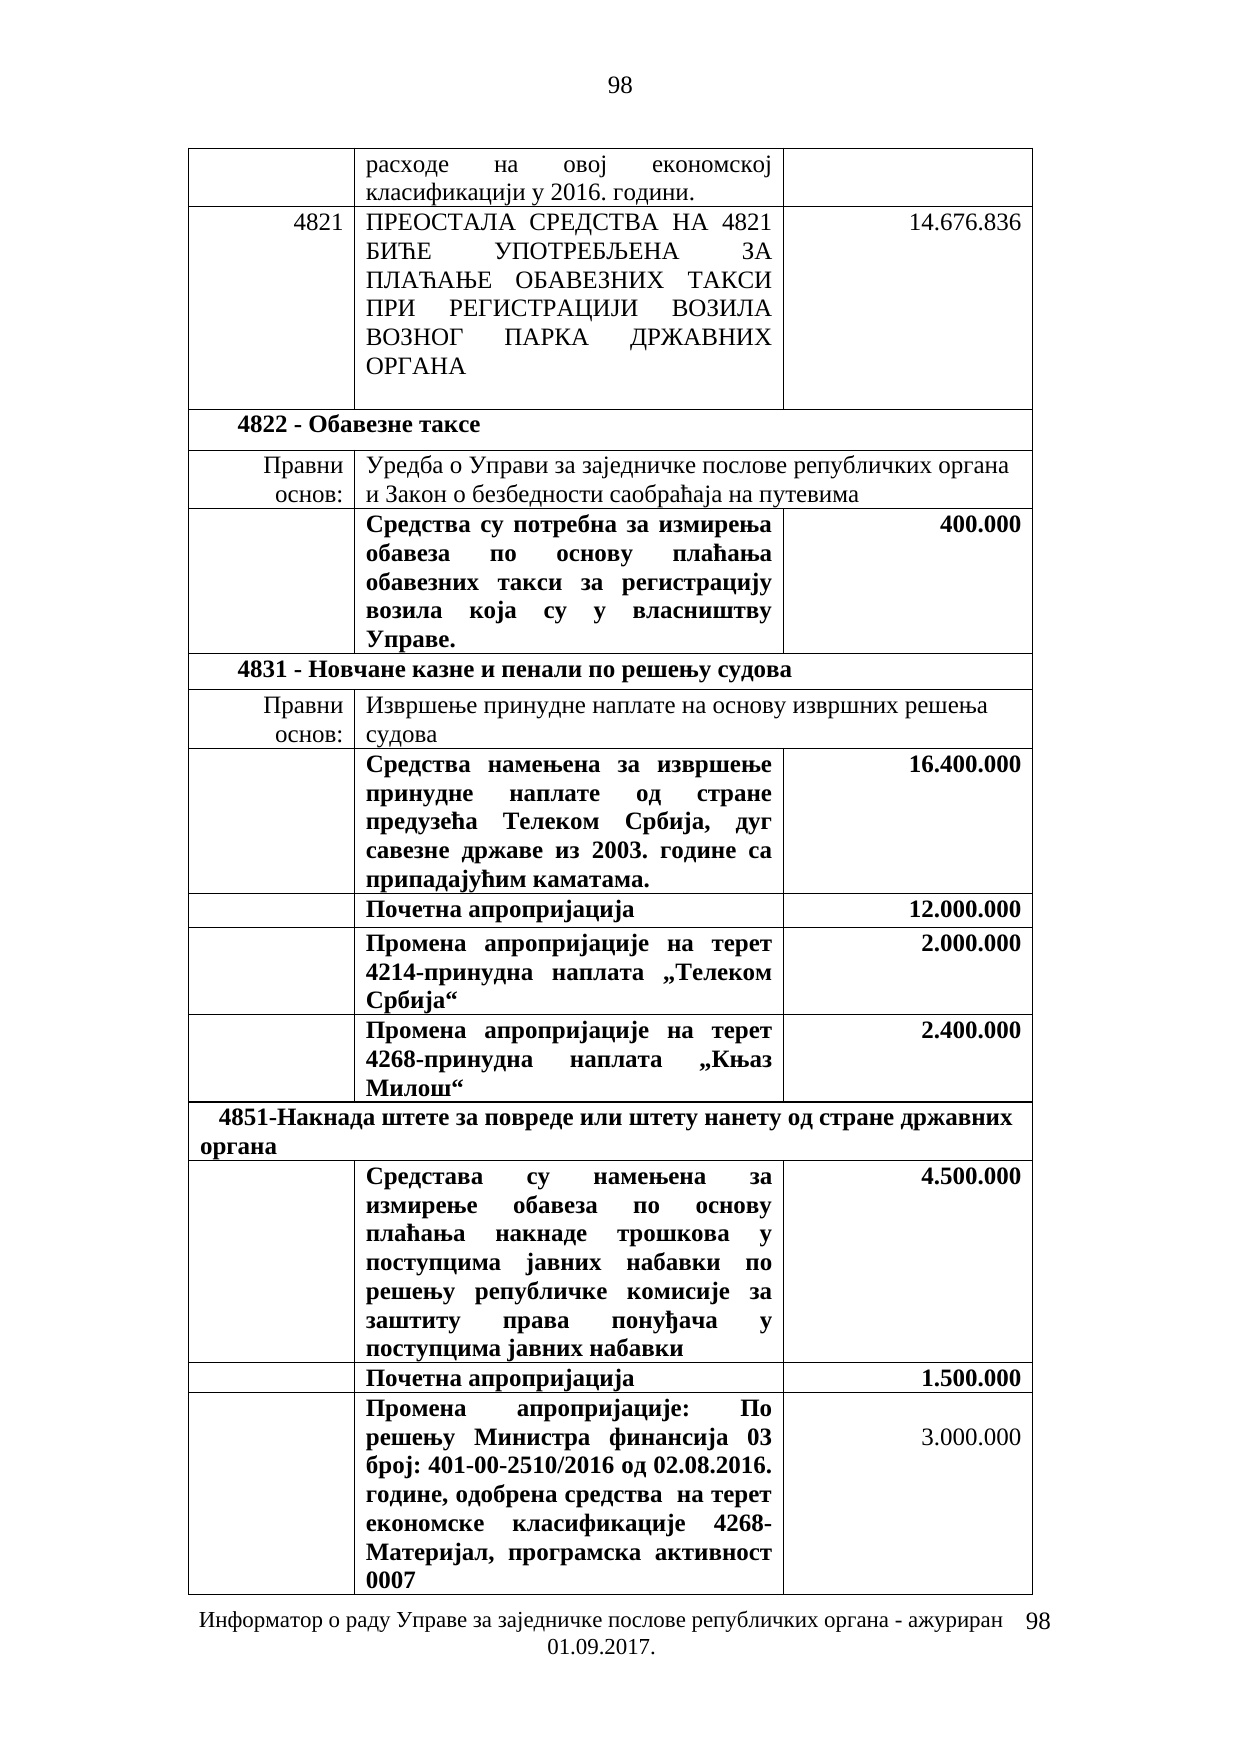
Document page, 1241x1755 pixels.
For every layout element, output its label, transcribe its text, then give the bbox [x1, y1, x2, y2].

table_cell [189, 509, 354, 653]
table_cell [1033, 689, 1074, 748]
table_cell [1033, 1392, 1074, 1594]
table_cell [1033, 206, 1074, 408]
table_cell 2.400.000 [784, 1015, 1032, 1101]
table_cell [1033, 409, 1074, 449]
table_cell 400.000 [784, 509, 1032, 653]
table_cell [1033, 1014, 1074, 1101]
table_cell Почетна апропријација [355, 1363, 783, 1392]
table_cell [784, 149, 1032, 206]
table_cell [1033, 653, 1074, 689]
table_cell [1033, 927, 1074, 1014]
table_cell [1033, 748, 1074, 893]
table_cell 12.000.000 [784, 894, 1032, 927]
table_cell 4822 - Обавезне таксе [189, 410, 1032, 449]
table_cell [1033, 1362, 1074, 1392]
table_cell Промена апропријације: По решењу Министра финансија 03 број: 401-00-2510/2016 од 02.08.2016. године, одобрена средства на терет економске класификације 4268-Материјал, програмска активност 0007 [355, 1393, 783, 1594]
table_cell расходе на овој економској класификацији у 2016. години. [355, 149, 783, 206]
table_cell 4821 [189, 207, 354, 408]
table_cell Средстава су намењена за измирење обавеза по основу плаћања накнаде трошкова у поступцима јавних набавки по решењу републичке комисије за заштиту права понуђача у поступцима јавних набавки [355, 1161, 783, 1362]
table_cell Средства намењена за извршење принудне наплате од стране предузећа Телеком Србија, дуг савезне државе из 2003. године са припадајућим каматама. [355, 749, 783, 893]
table_cell Правни основ: [189, 690, 354, 748]
table_cell 4.500.000 [784, 1161, 1032, 1362]
table_cell 16.400.000 [784, 749, 1032, 893]
table_cell 1.500.000 [784, 1363, 1032, 1392]
table_cell 14.676.836 [784, 207, 1032, 408]
table_cell Уредба о Управи за заједничке послове републичких органа и Закон о безбедности саобраћаја на путевима [355, 451, 1032, 508]
table_cell Извршење принудне наплате на основу извршних решења судова [355, 690, 1032, 748]
table_cell 3.000.000 [784, 1393, 1032, 1594]
table_cell Правни основ: [189, 451, 354, 508]
table_cell [189, 749, 354, 893]
table_cell [189, 1363, 354, 1392]
table_cell [189, 894, 354, 927]
table_cell 4851-Накнада штете за повреде или штету нанету од стране државних органа [189, 1103, 1032, 1160]
table_cell 2.000.000 [784, 928, 1032, 1014]
table_cell [1033, 148, 1074, 206]
table_cell ПРЕОСТАЛА СРЕДСТВА НА 4821 БИЋЕ УПОТРЕБЉЕНА ЗА ПЛАЋАЊЕ ОБАВЕЗНИХ ТАКСИ ПРИ РЕГИСТРАЦИЈИ ВОЗИЛА ВОЗНОГ ПАРКА ДРЖАВНИХ ОРГАНА [355, 207, 783, 408]
table_cell 4831 - Новчане казне и пенали по решењу судова [189, 654, 1032, 689]
table_cell [189, 149, 354, 206]
table_cell Средства су потребна за измирења обавеза по основу плаћања обавезних такси за регистрацију возила која су у власништву Управе. [355, 509, 783, 653]
table_cell Почетна апропријација [355, 894, 783, 927]
table_cell [1033, 1101, 1074, 1160]
table_cell Промена апропријације на терет 4214-принудна наплата „Телеком Србија“ [355, 928, 783, 1014]
table_cell [189, 1161, 354, 1362]
table_cell [1033, 508, 1074, 653]
table_cell [1033, 1160, 1074, 1362]
table_cell [1033, 450, 1074, 508]
table_cell [189, 1393, 354, 1594]
table_cell [189, 1015, 354, 1101]
table_cell Промена апропријације на терет 4268-принудна наплата „Књаз Милош“ [355, 1015, 783, 1101]
table_cell [1033, 893, 1074, 927]
table_cell [189, 928, 354, 1014]
